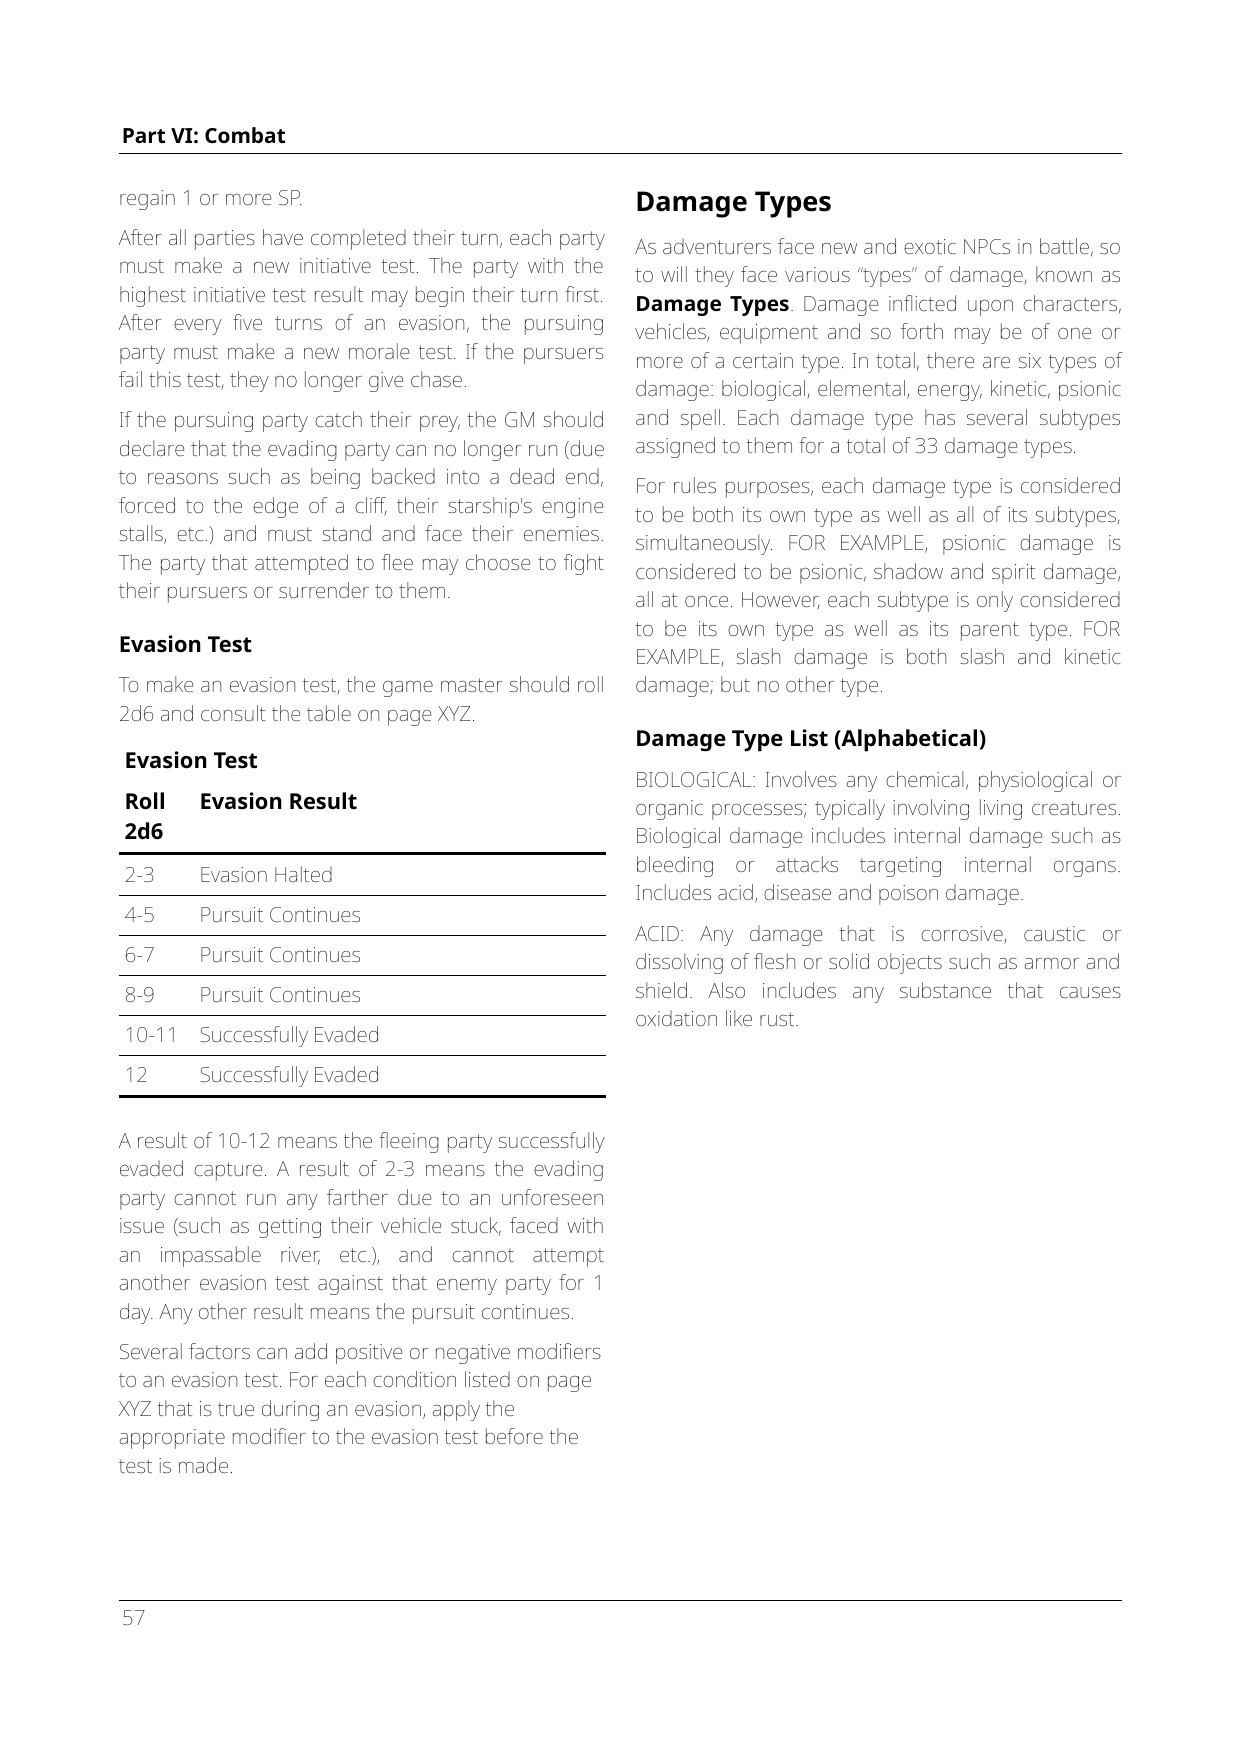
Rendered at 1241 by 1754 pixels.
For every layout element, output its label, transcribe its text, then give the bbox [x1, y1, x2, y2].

text ACID: Any damage that is corrosive, caustic or dissolving of flesh or solid objects such as armor and shield. Also includes any substance that causes oxidation like rust. [635, 919, 1122, 1033]
text If the pursuing party catch their prey, the GM should declare that the evading party can no longer run (due to reasons such as being backed into a dead end, forced to the edge of a cliff, their starship's engine stalls, etc.) and must stand and face their enemies. The party that attempted to flee may choose to fight their pursuers or surrender to them. [118, 406, 605, 605]
table_header Evasion Test [119, 739, 606, 781]
table_cell 8-9 [119, 976, 193, 1014]
text Several factors can add positive or negative modifiers to an evasion test. For each condition listed on page XYZ that is true during an evasion, apply the appropriate modifier to the evasion test before the test is made. [118, 1337, 605, 1479]
table_cell Successfully Evaded [194, 1016, 606, 1054]
table_cell Pursuit Continues [194, 896, 606, 934]
text Damage Type List (Alphabetical) [635, 723, 1122, 753]
table_cell 12 [119, 1056, 193, 1094]
table_cell 4-5 [119, 896, 193, 934]
table_cell 6-7 [119, 936, 193, 974]
text A result of 10-12 means the fleeing party successfully evaded capture. A result of 2-3 means the evading party cannot run any farther due to an unforeseen issue (such as getting their vehicle stuck, faced with an impassable river, etc.), and cannot attempt another evasion test against that enemy party for 1 day. Any other result means the pursuit continues. [118, 1126, 605, 1325]
text To make an evasion test, the game master should roll 2d6 and consult the table on page XYZ. [118, 670, 605, 727]
table_cell Successfully Evaded [194, 1056, 606, 1094]
text BIOLOGICAL: Involves any chemical, physiological or organic processes; typically involving living creatures. Biological damage includes internal damage such as bleeding or attacks targeting internal organs. Includes acid, disease and poison damage. [635, 765, 1122, 907]
text For rules purposes, each damage type is considered to be both its own type as well as all of its subtypes, simultaneously. FOR EXAMPLE, psionic damage is considered to be psionic, shadow and spirit damage, all at once. However, each subtype is only considered to be its own type as well as its parent type. FOR EXAMPLE, slash damage is both slash and kinetic damage; but no other type. [635, 471, 1122, 699]
text As adventurers face new and exotic NPCs in battle, so to will they face various “types” of damage, known as Damage Types. Damage inflicted upon characters, vehicles, equipment and so forth may be of one or more of a certain type. In total, there are six types of damage: biological, elemental, energy, kinetic, psionic and spell. Each damage type has several subtypes assigned to them for a total of 33 damage types. [635, 232, 1122, 459]
table_cell Pursuit Continues [194, 976, 606, 1014]
table_cell Roll 2d6 [119, 781, 193, 852]
text After all parties have completed their turn, each party must make a new initiative test. The party with the highest initiative test result may begin their turn first. After every five turns of an evasion, the pursuing party must make a new morale test. If the pursuers fail this test, they no longer give chase. [118, 223, 605, 394]
table_cell Evasion Halted [194, 855, 606, 894]
subtitle Damage Types [635, 183, 1122, 219]
table_cell Evasion Result [194, 781, 606, 852]
text Evasion Test [118, 629, 605, 658]
table_cell Pursuit Continues [194, 936, 606, 974]
table_cell 10-11 [119, 1016, 193, 1054]
table_cell 2-3 [119, 855, 193, 894]
text regain 1 or more SP. [118, 183, 605, 211]
